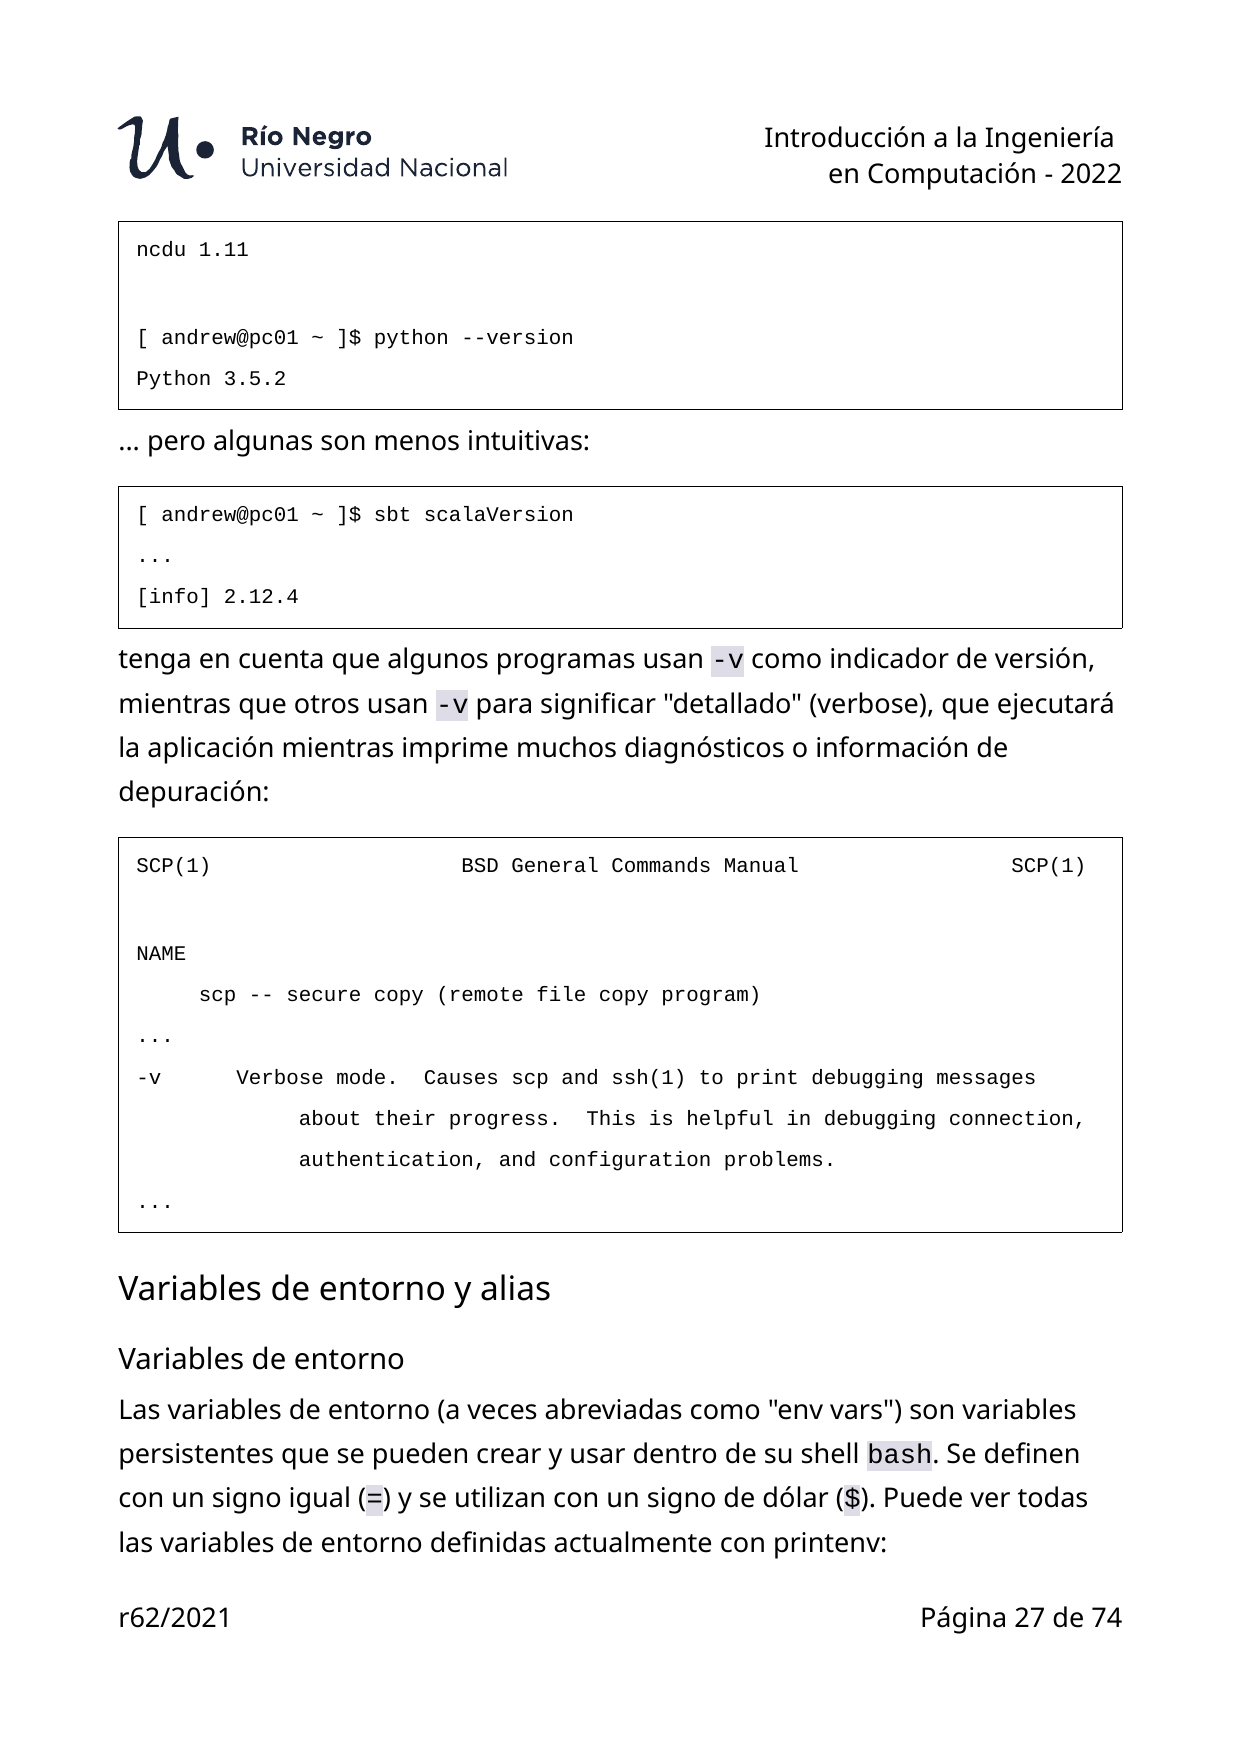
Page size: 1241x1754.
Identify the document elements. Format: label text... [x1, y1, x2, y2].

text Python 3.5.2 [119, 350, 1122, 409]
text -v Verbose mode. Causes scp and ssh(1) to print debugging messages [119, 1049, 1122, 1090]
text SCP(1) BSD General Commands Manual SCP(1) [119, 838, 1122, 879]
text [ andrew@pc01 ~ ]$ sbt scalaVersion [119, 487, 1122, 527]
text ... [119, 1173, 1122, 1232]
text [ andrew@pc01 ~ ]$ python --version [119, 309, 1122, 350]
text NAME [119, 925, 1122, 966]
subtitle Variables de entorno [118, 1338, 1122, 1378]
subtitle Variables de entorno y alias [118, 1265, 1122, 1311]
text Las variables de entorno (a veces abreviadas como "env vars") son variables persistentes que se pueden crear y usar dentro de su shell bash. Se definen con un signo igual (=) y se utilizan con un signo de dólar ($). Puede ver todas las variables de entorno definidas actualmente con printenv: [118, 1390, 1122, 1560]
text [info] 2.12.4 [119, 569, 1122, 628]
text scp -- secure copy (remote file copy program) [119, 966, 1122, 1007]
text tenga en cuenta que algunos programas usan -v como indicador de versión, mientras que otros usan -v para significar "detallado" (verbose), que ejecutará la aplicación mientras imprime muchos diagnósticos o información de depuración: [118, 640, 1122, 809]
text ... pero algunas son menos intuitivas: [118, 421, 1122, 458]
text ... [119, 527, 1122, 569]
text about their progress. This is helpful in debugging connection, [119, 1090, 1122, 1132]
text ncdu 1.11 [119, 222, 1122, 263]
text authentication, and configuration problems. [119, 1132, 1122, 1173]
text ... [119, 1007, 1122, 1049]
